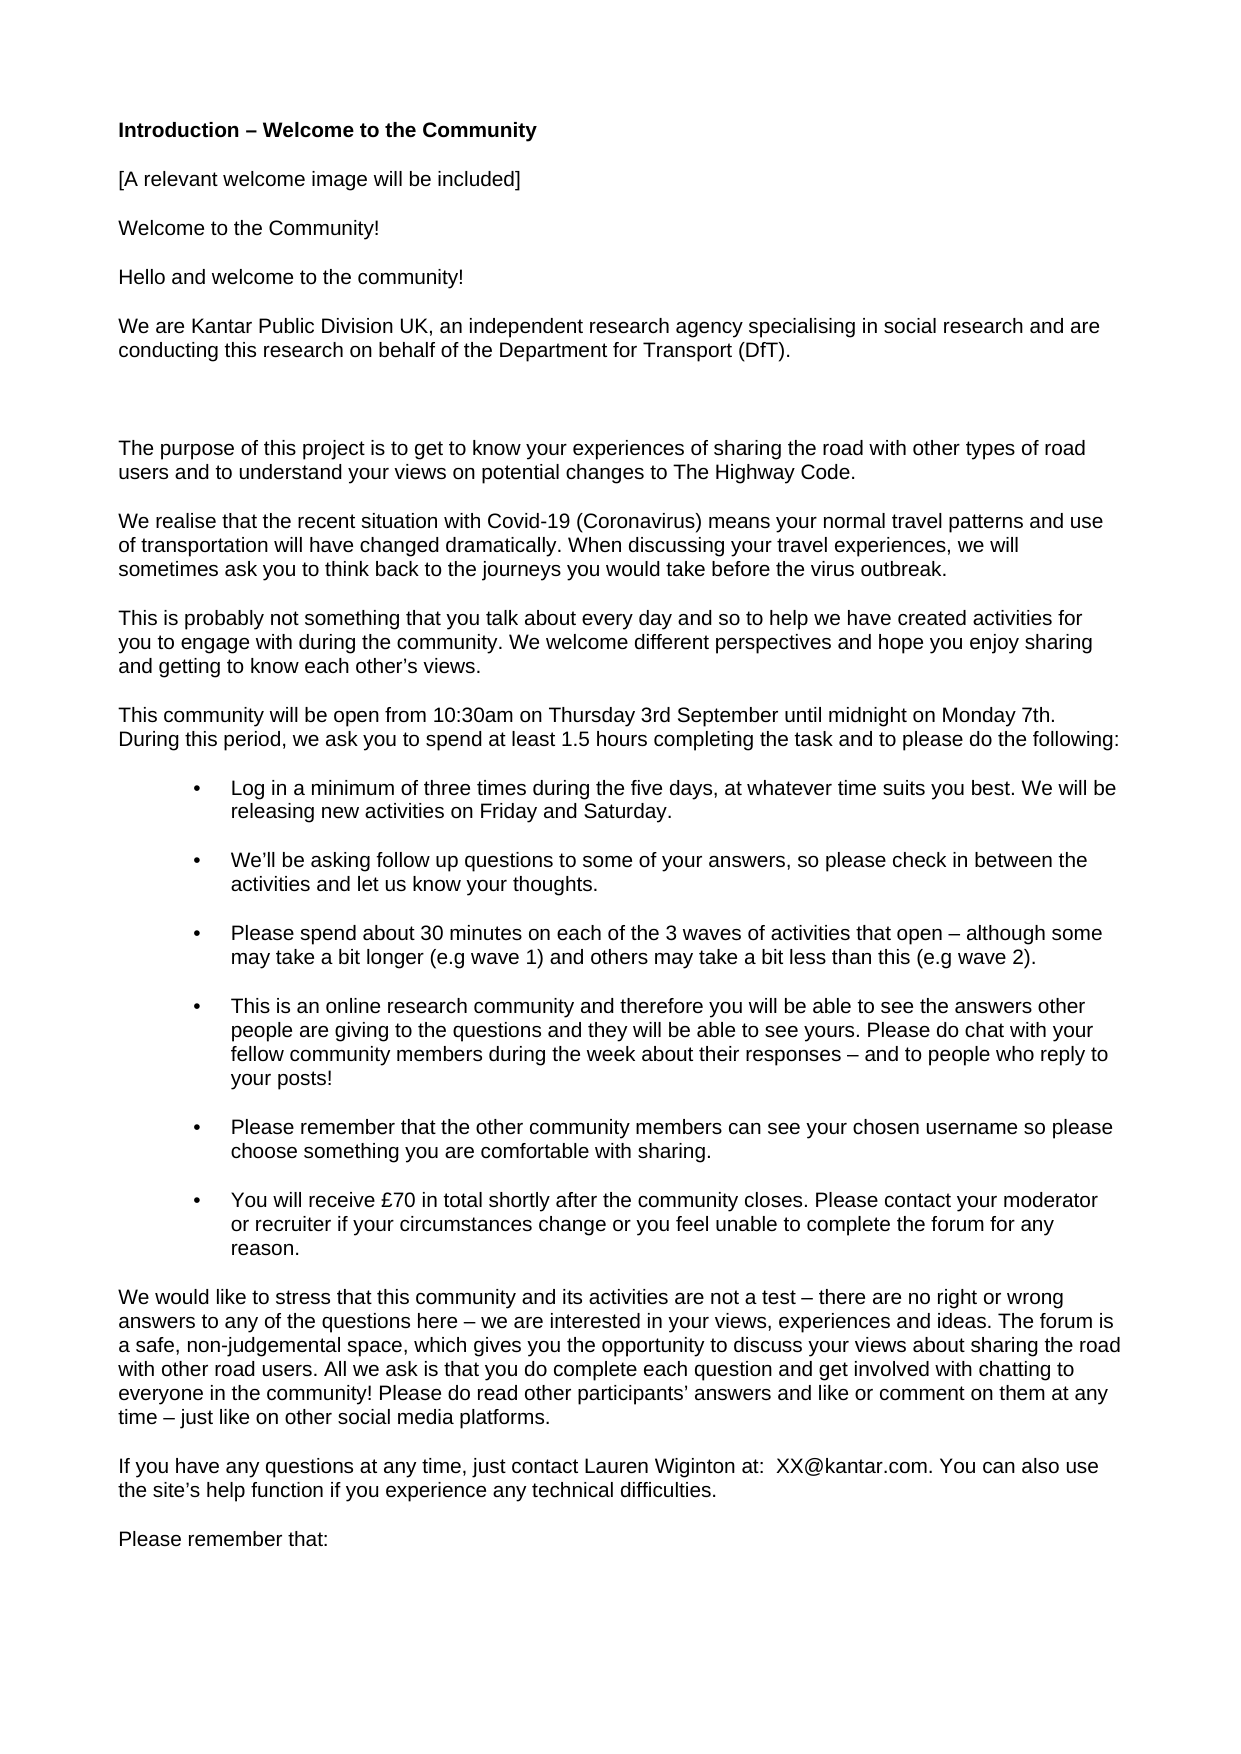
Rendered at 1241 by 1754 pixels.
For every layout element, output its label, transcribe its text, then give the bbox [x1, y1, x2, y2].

text The purpose of this project is to get to know your experiences of sharing the road with other types of road users and to understand your views on potential changes to The Highway Code. [118, 436, 1122, 484]
text This is probably not something that you talk about every day and so to help we have created activities for you to engage with during the community. We welcome different perspectives and hope you enjoy sharing and getting to know each other’s views. [118, 606, 1122, 677]
text Hello and welcome to the community! [118, 265, 1122, 289]
list You will receive £70 in total shortly after the community closes. Please contact your moderator or recruiter if your circumstances change or you feel unable to complete the forum for any reason. [193, 1188, 1122, 1260]
text We would like to stress that this community and its activities are not a test – there are no right or wrong answers to any of the questions here – we are interested in your views, experiences and ideas. The forum is a safe, non-judgemental space, which gives you the opportunity to discuss your views about sharing the road with other road users. All we ask is that you do complete each question and get involved with chatting to everyone in the community! Please do read other participants’ answers and like or comment on them at any time – just like on other social media platforms. [118, 1285, 1122, 1428]
list Please spend about 30 minutes on each of the 3 waves of activities that open – although some may take a bit longer (e.g wave 1) and others may take a bit less than this (e.g wave 2). [193, 921, 1122, 969]
list Please remember that the other community members can see your chosen username so please choose something you are comfortable with sharing. [193, 1115, 1122, 1163]
text Introduction – Welcome to the Community [118, 118, 1122, 142]
list This is an online research community and therefore you will be able to see the answers other people are giving to the questions and they will be able to see yours. Please do chat with your fellow community members during the week about their responses – and to people who reply to your posts! [193, 994, 1122, 1090]
text This community will be open from 10:30am on Thursday 3rd September until midnight on Monday 7th. During this period, we ask you to spend at least 1.5 hours completing the task and to please do the following: [118, 702, 1122, 750]
text Welcome to the Community! [118, 216, 1122, 240]
text If you have any questions at any time, just contact Lauren Wiginton at: XX@kantar.com. You can also use the site’s help function if you experience any technical difficulties. [118, 1453, 1122, 1501]
text We are Kantar Public Division UK, an independent research agency specialising in social research and are conducting this research on behalf of the Department for Transport (DfT). [118, 314, 1122, 362]
text Please remember that: [118, 1526, 1122, 1550]
text We realise that the recent situation with Covid-19 (Coronavirus) means your normal travel patterns and use of transportation will have changed dramatically. When discussing your travel experiences, we will sometimes ask you to think back to the journeys you would take before the virus outbreak. [118, 509, 1122, 581]
list We’ll be asking follow up questions to some of your answers, so please check in between the activities and let us know your thoughts. [193, 848, 1122, 896]
text [A relevant welcome image will be included] [118, 167, 1122, 191]
list Log in a minimum of three times during the five days, at whatever time suits you best. We will be releasing new activities on Friday and Saturday. [193, 775, 1122, 823]
